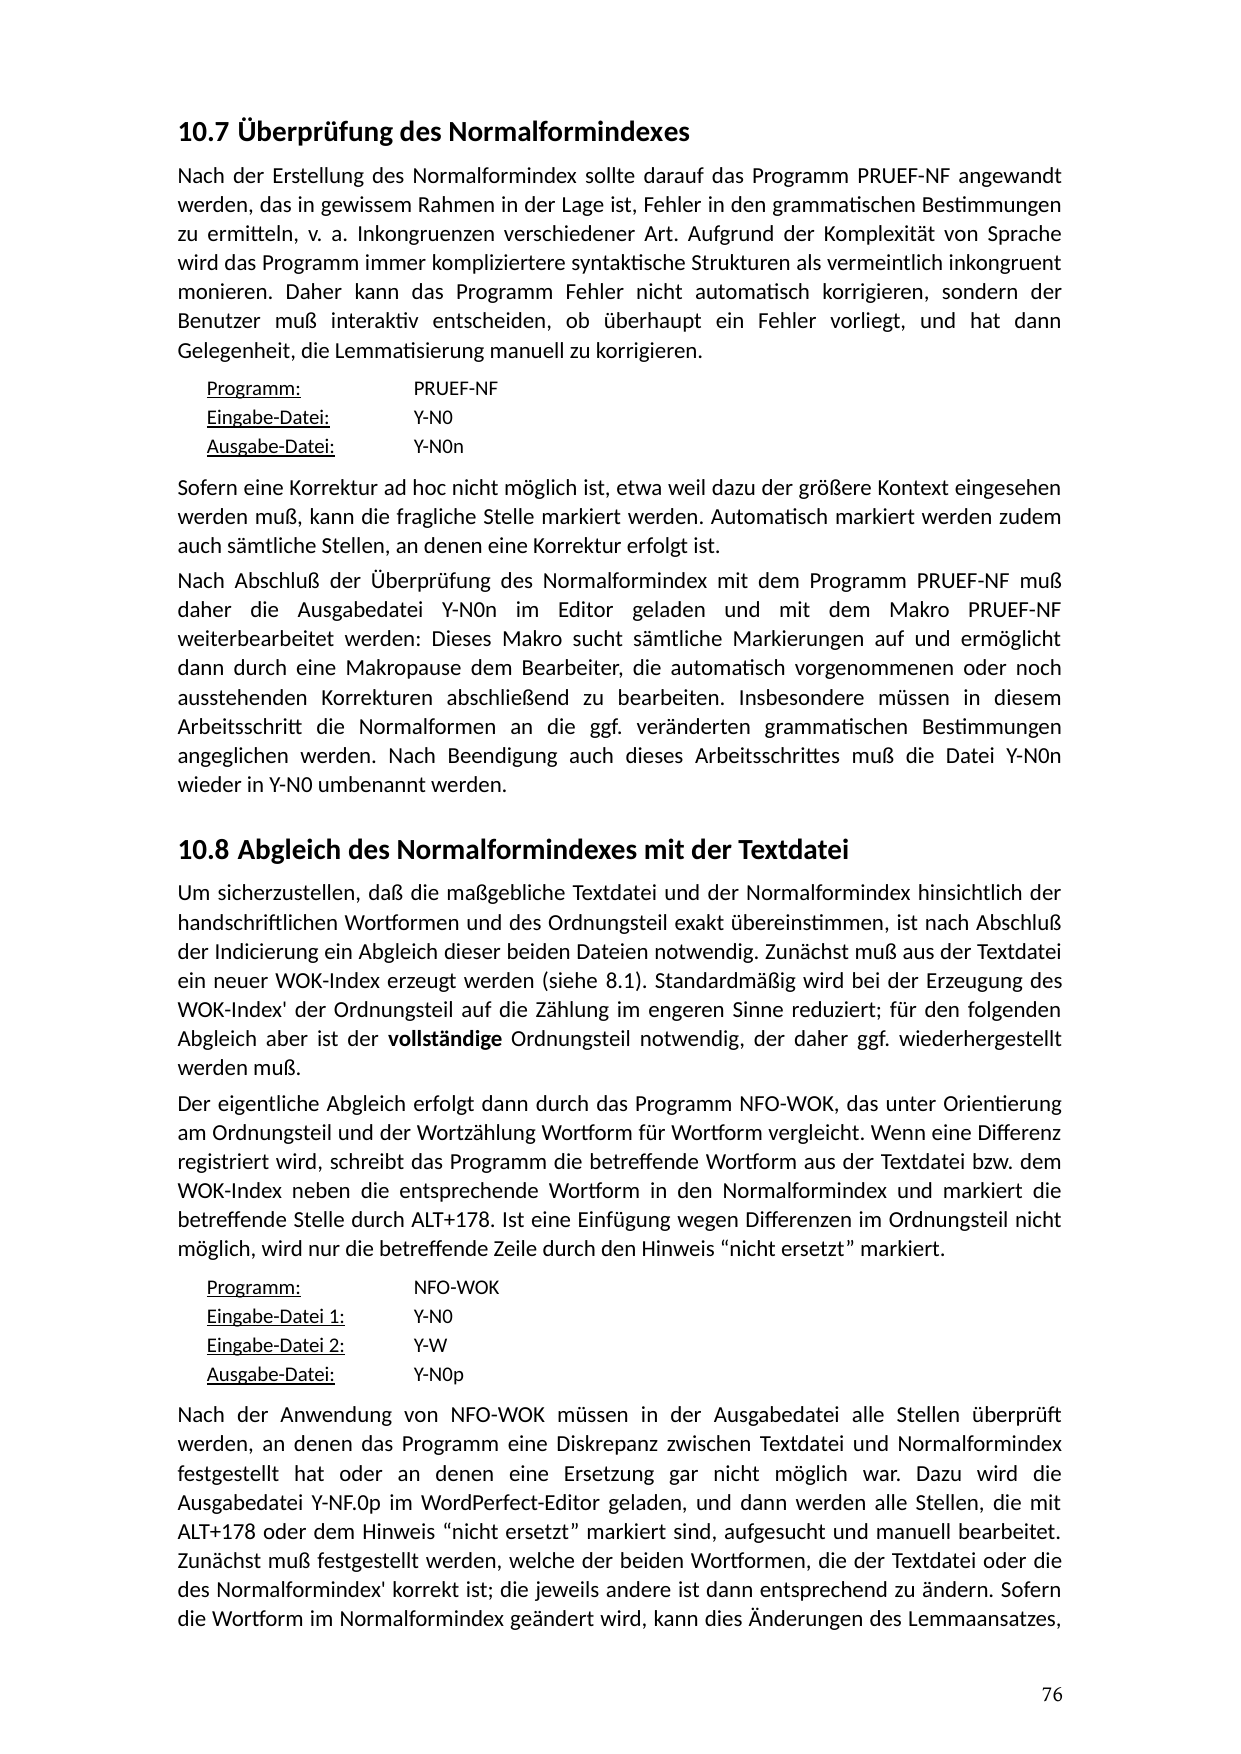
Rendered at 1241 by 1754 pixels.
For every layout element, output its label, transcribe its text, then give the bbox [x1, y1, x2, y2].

text Programm: PRUEF-NF [207, 372, 1063, 401]
text Ausgabe-Datei: Y-N0n [207, 431, 1063, 460]
text Nach Abschluß der Überprüfung des Normalformindex mit dem Programm PRUEF-NF muß daher die Ausgabedatei Y-N0n im Editor geladen und mit dem Makro PRUEF-NF weiterbearbeitet werden: Dieses Makro sucht sämtliche Markierungen auf und ermöglicht dann durch eine Makropause dem Bearbeiter, die automatisch vorgenommenen oder noch ausstehenden Korrekturen abschließend zu bearbeiten. Insbesondere müssen in diesem Arbeitsschritt die Normalformen an die ggf. veränderten grammatischen Bestimmungen angeglichen werden. Nach Beendigung auch dieses Arbeitsschrittes muß die Datei Y-N0n wieder in Y-N0 umbenannt werden. [177, 565, 1063, 798]
text Um sicherzustellen, daß die maßgebliche Textdatei und der Normalformindex hinsichtlich der handschriftlichen Wortformen und des Ordnungsteil exakt übereinstimmen, ist nach Abschluß der Indicierung ein Abgleich dieser beiden Dateien notwendig. Zunächst muß aus der Textdatei ein neuer WOK-Index erzeugt werden (siehe 8.1). Standardmäßig wird bei der Erzeugung des WOK-Index' der Ordnungsteil auf die Zählung im engeren Sinne reduziert; für den folgenden Abgleich aber ist der vollständige Ordnungsteil notwendig, der daher ggf. wiederhergestellt werden muß. [177, 877, 1063, 1082]
text Ausgabe-Datei: Y-N0p [207, 1358, 1063, 1388]
text Sofern eine Korrektur ad hoc nicht möglich ist, etwa weil dazu der größere Kontext eingesehen werden muß, kann die fragliche Stelle markiert werden. Automatisch markiert werden zudem auch sämtliche Stellen, an denen eine Korrektur erfolgt ist. [177, 472, 1063, 559]
text Nach der Erstellung des Normalformindex sollte darauf das Programm PRUEF-NF angewandt werden, das in gewissem Rahmen in der Lage ist, Fehler in den grammatischen Bestimmungen zu ermitteln, v. a. Inkongruenzen verschiedener Art. Aufgrund der Komplexität von Sprache wird das Programm immer kompliziertere syntaktische Strukturen als vermeintlich inkongruent monieren. Daher kann das Programm Fehler nicht automatisch korrigieren, sondern der Benutzer muß interaktiv entscheiden, ob überhaupt ein Fehler vorliegt, und hat dann Gelegenheit, die Lemmatisierung manuell zu korrigieren. [177, 160, 1063, 364]
text Der eigentliche Abgleich erfolgt dann durch das Programm NFO-WOK, das unter Orientierung am Ordnungsteil und der Wortzählung Wortform für Wortform vergleicht. Wenn eine Differenz registriert wird, schreibt das Programm die betreffende Wortform aus der Textdatei bzw. dem WOK-Index neben die entsprechende Wortform in den Normalformindex und markiert die betreffende Stelle durch ALT+178. Ist eine Einfügung wegen Differenzen im Ordnungsteil nicht möglich, wird nur die betreffende Zeile durch den Hinweis “nicht ersetzt” markiert. [177, 1088, 1063, 1263]
text Nach der Anwendung von NFO-WOK müssen in der Ausgabedatei alle Stellen überprüft werden, an denen das Programm eine Diskrepanz zwischen Textdatei und Normalformindex festgestellt hat oder an denen eine Ersetzung gar nicht möglich war. Dazu wird die Ausgabedatei Y-NF.0p im WordPerfect-Editor geladen, und dann werden alle Stellen, die mit ALT+178 oder dem Hinweis “nicht ersetzt” markiert sind, aufgesucht und manuell bearbeitet. Zunächst muß festgestellt werden, welche der beiden Wortformen, die der Textdatei oder die des Normalformindex' korrekt ist; die jeweils andere ist dann entsprechend zu ändern. Sofern die Wortform im Normalformindex geändert wird, kann dies Änderungen des Lemmaansatzes, [177, 1399, 1063, 1633]
text Eingabe-Datei 2: Y-W [207, 1329, 1063, 1358]
subtitle Überprüfung des Normalformindexes [177, 118, 1063, 147]
text Eingabe-Datei 1: Y-N0 [207, 1300, 1063, 1329]
text Eingabe-Datei: Y-N0 [207, 401, 1063, 431]
text Programm: NFO-WOK [207, 1271, 1063, 1300]
subtitle Abgleich des Normalformindexes mit der Textdatei [177, 836, 1063, 865]
